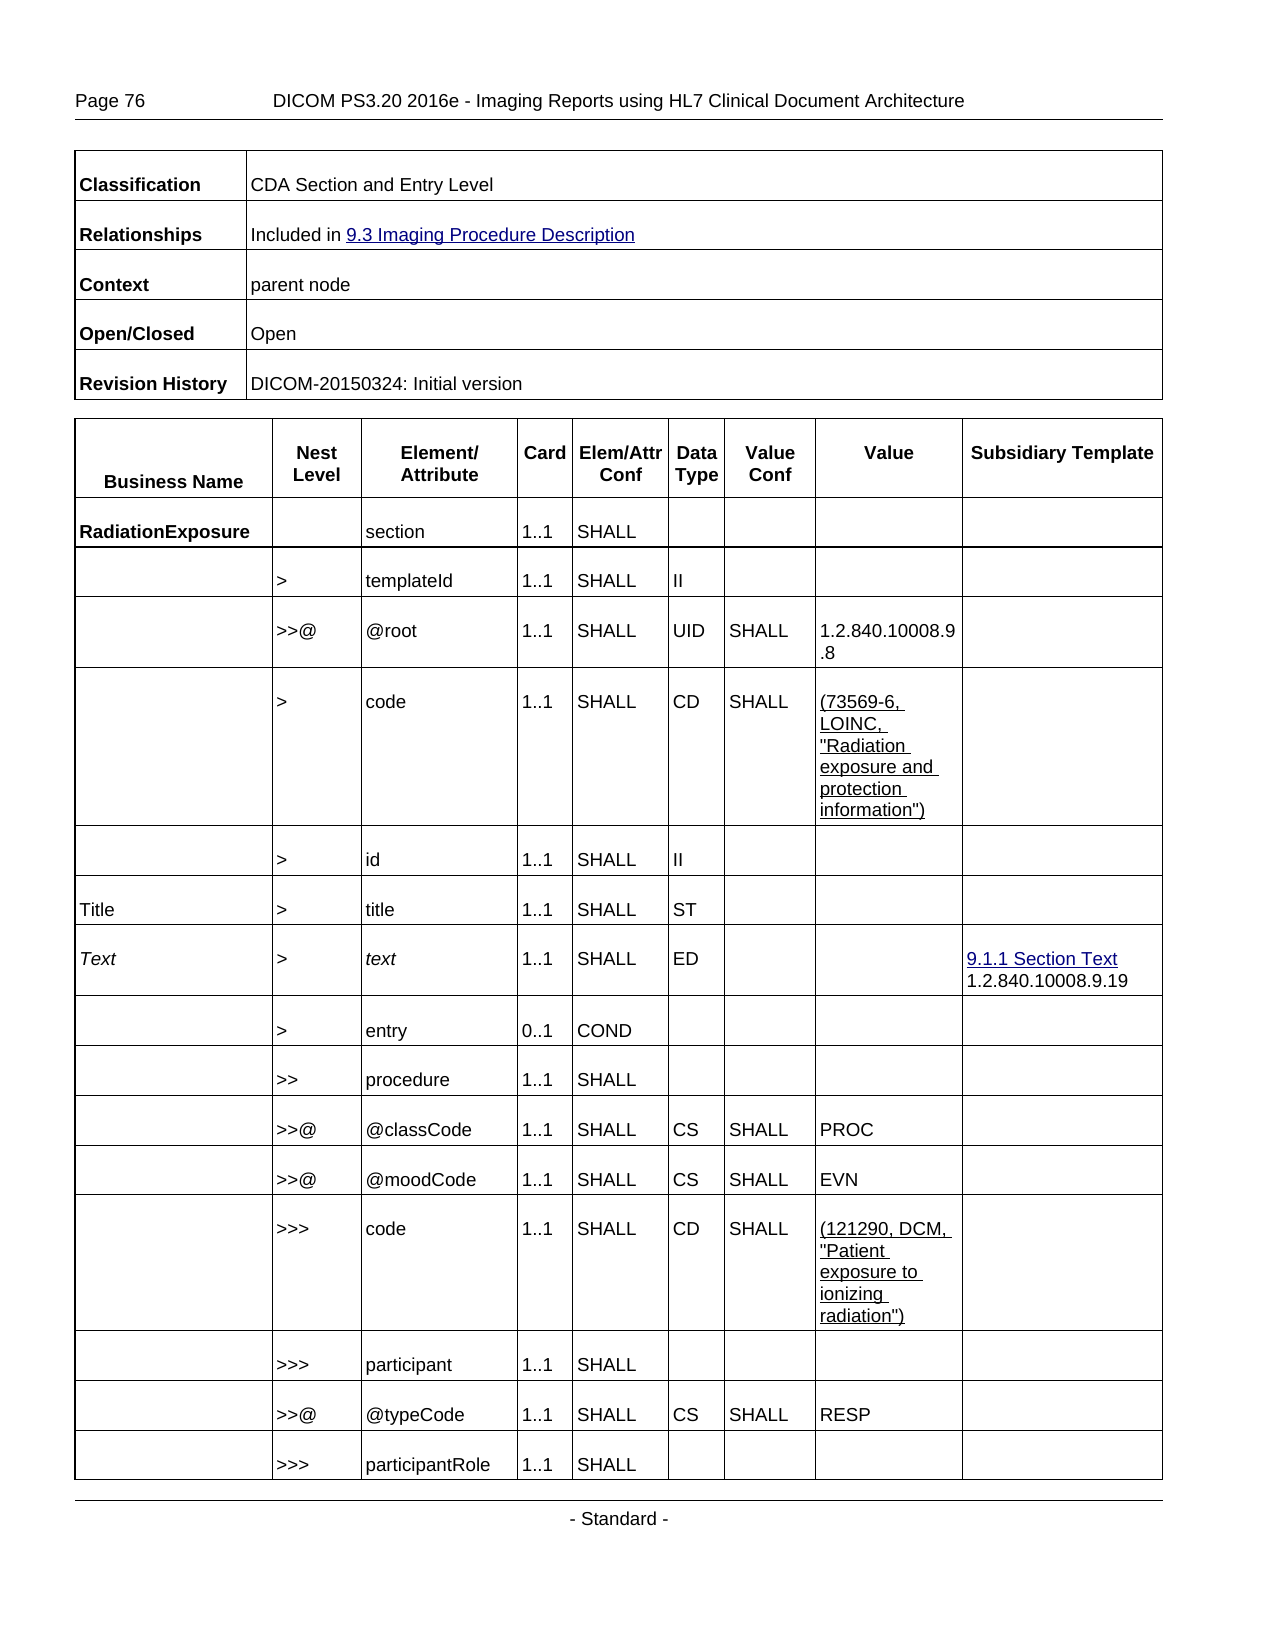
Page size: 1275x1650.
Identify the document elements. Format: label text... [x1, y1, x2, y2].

table_cell UID [669, 597, 724, 667]
table_cell SHALL [573, 1195, 668, 1330]
table_cell CS [669, 1381, 724, 1429]
table_cell [963, 597, 1162, 667]
table_cell >>@ [273, 1096, 361, 1144]
table_header Subsidiary Template [963, 419, 1162, 497]
table_cell [816, 1431, 962, 1479]
table_cell [963, 668, 1162, 825]
table_cell [725, 1331, 815, 1380]
table_header Value Conf [725, 419, 815, 497]
table_cell 1..1 [518, 925, 572, 995]
table_cell > [273, 996, 361, 1045]
table_cell >>> [273, 1195, 361, 1330]
table_cell [963, 1046, 1162, 1095]
table_cell [816, 996, 962, 1045]
table_cell 1..1 [518, 1046, 572, 1095]
table_cell participant [362, 1331, 517, 1380]
table_cell [76, 668, 272, 825]
table_cell [963, 1096, 1162, 1144]
table_cell code [362, 668, 517, 825]
table_cell @classCode [362, 1096, 517, 1144]
table_cell [816, 548, 962, 596]
table_cell Title [76, 876, 272, 924]
table_cell [669, 498, 724, 546]
table_cell [669, 1046, 724, 1095]
table_cell [76, 826, 272, 874]
table_cell [76, 1331, 272, 1380]
table_cell > [273, 548, 361, 596]
table_cell Classification [76, 151, 246, 200]
table_cell Context [76, 250, 246, 299]
table_cell PROC [816, 1096, 962, 1144]
table_cell SHALL [573, 1431, 668, 1479]
table_cell >>> [273, 1331, 361, 1380]
table_cell procedure [362, 1046, 517, 1095]
table_cell CDA Section and Entry Level [247, 151, 1162, 200]
table_cell SHALL [573, 1331, 668, 1380]
table_cell [725, 876, 815, 924]
table_cell 0..1 [518, 996, 572, 1045]
table_cell [816, 925, 962, 995]
table_cell 1..1 [518, 548, 572, 596]
table_cell >>@ [273, 1146, 361, 1194]
table_cell Included in 9.3 Imaging Procedure Description [247, 201, 1162, 249]
table_cell II [669, 548, 724, 596]
table_cell participant​Role [362, 1431, 517, 1479]
table_cell [725, 1431, 815, 1479]
table_cell SHALL [725, 597, 815, 667]
table_cell [963, 1381, 1162, 1429]
table_cell section [362, 498, 517, 546]
table_cell SHALL [573, 498, 668, 546]
table_cell >> [273, 1046, 361, 1095]
table_cell 1..1 [518, 1331, 572, 1380]
table_cell 1..1 [518, 1431, 572, 1479]
table_header Data Type [669, 419, 724, 497]
table_cell >>@ [273, 1381, 361, 1429]
table_cell [963, 1331, 1162, 1380]
table_cell [725, 996, 815, 1045]
table_cell (73569-6, LOINC, "Radiation exposure and protection information") [816, 668, 962, 825]
table_cell [816, 826, 962, 874]
table_cell [963, 1431, 1162, 1479]
table_cell [76, 996, 272, 1045]
table_cell [76, 1431, 272, 1479]
table_cell > [273, 668, 361, 825]
table_cell [963, 1146, 1162, 1194]
table_cell (121290, DCM, "Patient exposure to ionizing radiation") [816, 1195, 962, 1330]
table_cell 1..1 [518, 668, 572, 825]
table_cell >>> [273, 1431, 361, 1479]
table_cell 9.1.1 Section Text 1.2.840.10008.9.19 [963, 925, 1162, 995]
table_cell SHALL [573, 826, 668, 874]
table_cell > [273, 925, 361, 995]
table_cell [76, 1096, 272, 1144]
table_cell EVN [816, 1146, 962, 1194]
table_cell SHALL [573, 597, 668, 667]
table_cell >>@ [273, 597, 361, 667]
table_cell COND [573, 996, 668, 1045]
table_cell [669, 1331, 724, 1380]
table_cell ED [669, 925, 724, 995]
table_cell [725, 1046, 815, 1095]
table_cell [725, 925, 815, 995]
table_cell code [362, 1195, 517, 1330]
table_header Nest Level [273, 419, 361, 497]
table_cell [963, 548, 1162, 596]
table_cell entry [362, 996, 517, 1045]
table_cell II [669, 826, 724, 874]
table_cell 1..1 [518, 1195, 572, 1330]
table_header Value [816, 419, 962, 497]
table_cell text [362, 925, 517, 995]
table_cell > [273, 876, 361, 924]
table_cell DICOM-20150324: Initial version [247, 350, 1162, 398]
table_cell SHALL [725, 1195, 815, 1330]
table_cell 1..1 [518, 498, 572, 546]
table_cell SHALL [573, 876, 668, 924]
table_cell @root [362, 597, 517, 667]
table_cell 1..1 [518, 597, 572, 667]
table_cell @typeCode [362, 1381, 517, 1429]
table_cell Text [76, 925, 272, 995]
table_cell SHALL [725, 668, 815, 825]
table_header Business Name [76, 419, 272, 497]
table_cell [816, 1331, 962, 1380]
table_cell [963, 876, 1162, 924]
table_cell [725, 826, 815, 874]
table_cell SHALL [573, 1146, 668, 1194]
table_cell parent node [247, 250, 1162, 299]
table_cell @moodCode [362, 1146, 517, 1194]
table_cell [669, 1431, 724, 1479]
table_cell [816, 876, 962, 924]
table_cell [669, 996, 724, 1045]
table_cell title [362, 876, 517, 924]
table_cell 1..1 [518, 876, 572, 924]
table_cell CS [669, 1096, 724, 1144]
table_cell [76, 1146, 272, 1194]
table_cell > [273, 826, 361, 874]
table_cell [76, 597, 272, 667]
table_cell Radiation​Exposure [76, 498, 272, 546]
table_cell Relationships [76, 201, 246, 249]
table_cell [725, 548, 815, 596]
table_cell [76, 1195, 272, 1330]
table_cell [963, 996, 1162, 1045]
table_cell [816, 498, 962, 546]
table_cell SHALL [725, 1096, 815, 1144]
table_cell SHALL [573, 668, 668, 825]
table_cell 1..1 [518, 1096, 572, 1144]
table_cell SHALL [573, 925, 668, 995]
table_cell [963, 1195, 1162, 1330]
table_cell [816, 1046, 962, 1095]
table_cell 1.2.840.10008.9.8 [816, 597, 962, 667]
table_cell Revision History [76, 350, 246, 398]
table_cell SHALL [573, 1046, 668, 1095]
table_cell 1..1 [518, 1381, 572, 1429]
table_cell CD [669, 668, 724, 825]
table_cell SHALL [573, 548, 668, 596]
table_cell [963, 826, 1162, 874]
table_cell SHALL [573, 1381, 668, 1429]
table_cell ST [669, 876, 724, 924]
table_cell [76, 1046, 272, 1095]
table_cell SHALL [573, 1096, 668, 1144]
table_cell RESP [816, 1381, 962, 1429]
table_cell CD [669, 1195, 724, 1330]
table_cell SHALL [725, 1381, 815, 1429]
table_header Card [518, 419, 572, 497]
table_cell CS [669, 1146, 724, 1194]
table_cell Open [247, 300, 1162, 349]
table_cell [273, 498, 361, 546]
table_cell id [362, 826, 517, 874]
table_cell [76, 548, 272, 596]
table_cell [76, 1381, 272, 1429]
table_cell SHALL [725, 1146, 815, 1194]
table_header Elem/Attr Conf [573, 419, 668, 497]
table_cell Open/Closed [76, 300, 246, 349]
table_cell 1..1 [518, 1146, 572, 1194]
table_cell [963, 498, 1162, 546]
table_cell 1..1 [518, 826, 572, 874]
table_cell template​Id [362, 548, 517, 596]
table_header Element/​Attribute [362, 419, 517, 497]
table_cell [725, 498, 815, 546]
